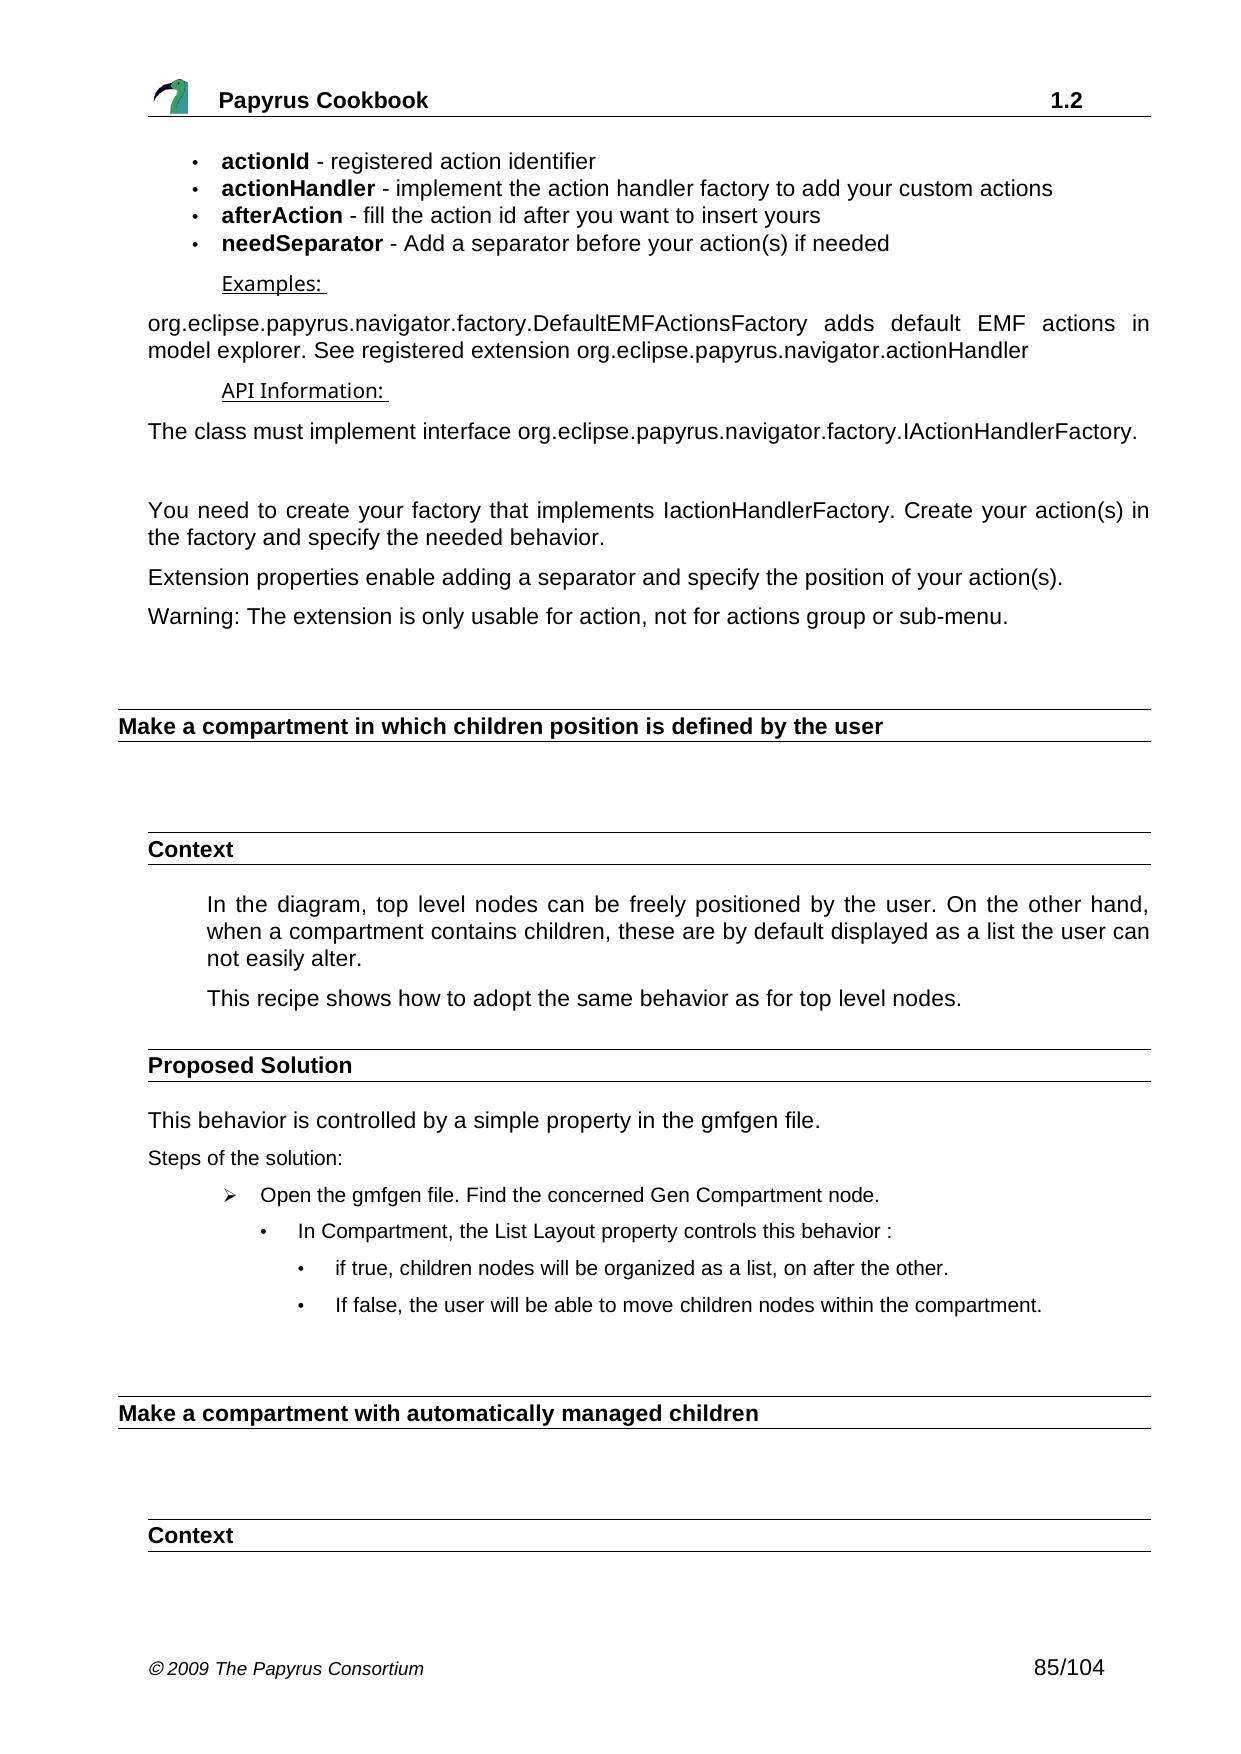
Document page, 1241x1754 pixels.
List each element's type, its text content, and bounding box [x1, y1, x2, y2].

list actionId - registered action identifier [192, 148, 1151, 175]
picture [153, 79, 189, 114]
subtitle API Information: [221, 376, 1151, 405]
subtitle Make a compartment with automatically managed children [118, 1397, 1151, 1428]
list If false, the user will be able to move children nodes within the compartment. [298, 1293, 1151, 1317]
subtitle Examples: [221, 268, 1151, 297]
text org.eclipse.papyrus.navigator.factory.DefaultEMFActionsFactory adds default EMF actions in model explorer. See registered extension org.eclipse.papyrus.navigator.actionHandler [148, 309, 1151, 364]
list This recipe shows how to adopt the same behavior as for top level nodes. [148, 984, 1151, 1011]
list actionHandler - implement the action handler factory to add your custom actions [192, 175, 1151, 202]
list In the diagram, top level nodes can be freely positioned by the user. On the other hand, when a compartment contains children, these are by default displayed as a list the user can not easily alter. [148, 890, 1151, 971]
list Open the gmfgen file. Find the concerned Gen Compartment node. [223, 1183, 1151, 1207]
text Extension properties enable adding a separator and specify the position of your action(s). [148, 563, 1151, 590]
text You need to create your factory that implements IactionHandlerFactory. Create your action(s) in the factory and specify the needed behavior. [148, 496, 1151, 551]
subtitle Context [148, 1520, 1151, 1551]
text Warning: The extension is only usable for action, not for actions group or sub-menu. [148, 603, 1151, 630]
list needSeparator - Add a separator before your action(s) if needed [192, 229, 1151, 256]
list afterAction - fill the action id after you want to insert yours [192, 202, 1151, 229]
list In Compartment, the List Layout property controls this behavior : [260, 1219, 1151, 1243]
subtitle Make a compartment in which children position is defined by the user [118, 710, 1151, 741]
text The class must implement interface org.eclipse.papyrus.navigator.factory.IActionHandlerFactory. [148, 417, 1151, 444]
list if true, children nodes will be organized as a list, on after the other. [298, 1256, 1151, 1280]
subtitle Proposed Solution [148, 1050, 1151, 1081]
text Steps of the solution: [148, 1146, 1151, 1170]
text This behavior is controlled by a simple property in the gmfgen file. [148, 1107, 1151, 1134]
subtitle Context [148, 833, 1151, 864]
